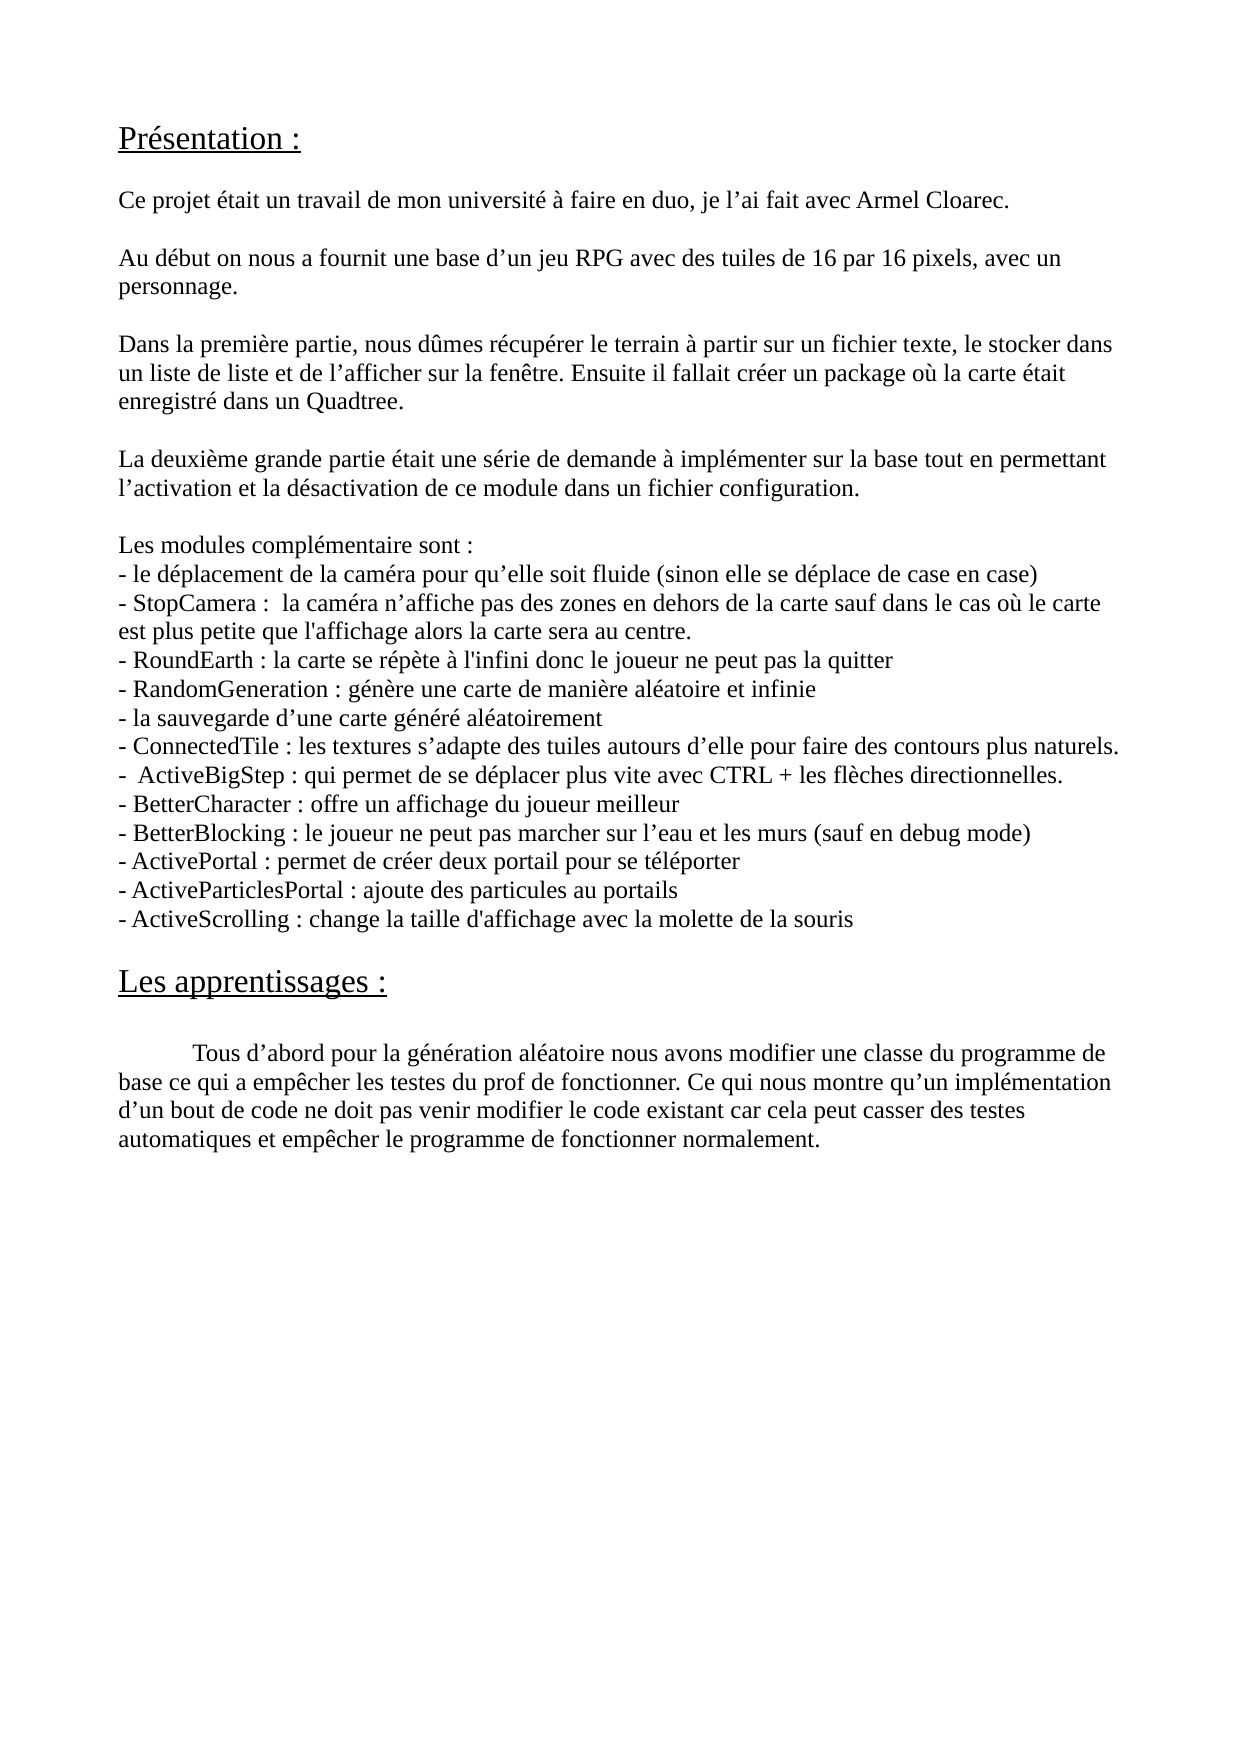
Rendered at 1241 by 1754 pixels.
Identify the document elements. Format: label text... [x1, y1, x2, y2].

text La deuxième grande partie était une série de demande à implémenter sur la base tout en permettant l’activation et la désactivation de ce module dans un fichier configuration. [118, 444, 1122, 501]
text - BetterBlocking : le joueur ne peut pas marcher sur l’eau et les murs (sauf en debug mode) [118, 818, 1122, 846]
text - ConnectedTile : les textures s’adapte des tuiles autours d’elle pour faire des contours plus naturels. [118, 731, 1122, 760]
text - RandomGeneration : génère une carte de manière aléatoire et infinie [118, 674, 1122, 703]
text Les apprentissages : [118, 961, 1122, 1000]
text - ActivePortal : permet de créer deux portail pour se téléporter [118, 846, 1122, 875]
text Les modules complémentaire sont : [118, 530, 1122, 559]
text - ActiveParticlesPortal : ajoute des particules au portails [118, 875, 1122, 904]
text Dans la première partie, nous dûmes récupérer le terrain à partir sur un fichier texte, le stocker dans un liste de liste et de l’afficher sur la fenêtre. Ensuite il fallait créer un package où la carte était enregistré dans un Quadtree. [118, 329, 1122, 415]
text Tous d’abord pour la génération aléatoire nous avons modifier une classe du programme de base ce qui a empêcher les testes du prof de fonctionner. Ce qui nous montre qu’un implémentation d’un bout de code ne doit pas venir modifier le code existant car cela peut casser des testes automatiques et empêcher le programme de fonctionner normalement. [118, 1038, 1122, 1153]
text - la sauvegarde d’une carte généré aléatoirement [118, 703, 1122, 731]
text - RoundEarth : la carte se répète à l'infini donc le joueur ne peut pas la quitter [118, 645, 1122, 674]
text - le déplacement de la caméra pour qu’elle soit fluide (sinon elle se déplace de case en case) [118, 559, 1122, 588]
text - StopCamera : la caméra n’affiche pas des zones en dehors de la carte sauf dans le cas où le carte est plus petite que l'affichage alors la carte sera au centre. [118, 588, 1122, 645]
text - BetterCharacter : offre un affichage du joueur meilleur [118, 789, 1122, 818]
text Ce projet était un travail de mon université à faire en duo, je l’ai fait avec Armel Cloarec. [118, 185, 1122, 214]
text - ActiveScrolling : change la taille d'affichage avec la molette de la souris [118, 904, 1122, 933]
text - ActiveBigStep : qui permet de se déplacer plus vite avec CTRL + les flèches directionnelles. [118, 760, 1122, 789]
text Au début on nous a fournit une base d’un jeu RPG avec des tuiles de 16 par 16 pixels, avec un personnage. [118, 243, 1122, 300]
text Présentation : [118, 118, 1122, 156]
